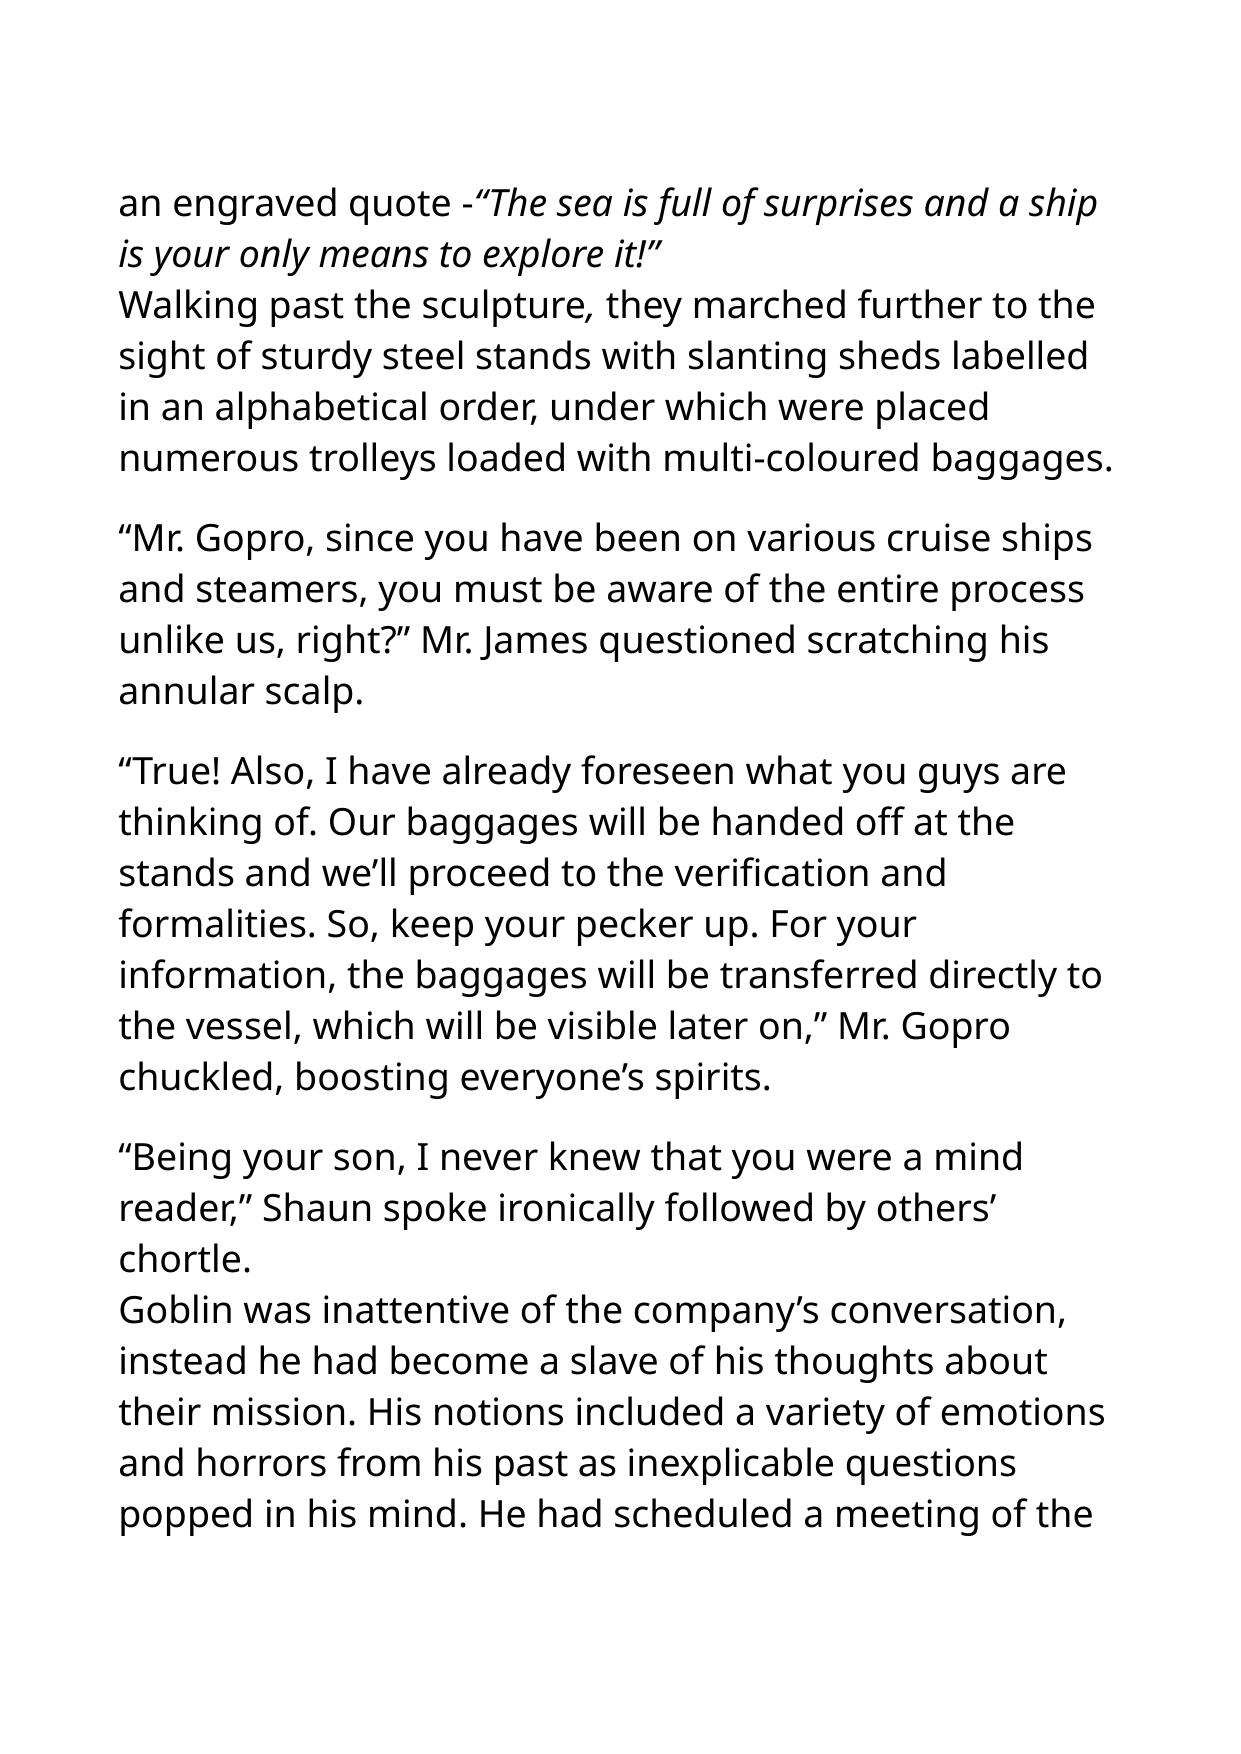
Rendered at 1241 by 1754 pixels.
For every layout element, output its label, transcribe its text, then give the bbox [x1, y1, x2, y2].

text Walking past the sculpture, they marched further to the sight of sturdy steel stands with slanting sheds labelled in an alphabetical order, under which were placed numerous trolleys loaded with multi-coloured baggages. [118, 278, 1122, 483]
text Goblin was inattentive of the company’s conversation, instead he had become a slave of his thoughts about their mission. His notions included a variety of emotions and horrors from his past as inexplicable questions popped in his mind. He had scheduled a meeting of the [118, 1283, 1122, 1539]
text “Being your son, I never knew that you were a mind reader,” Shaun spoke ironically followed by others’ chortle. [118, 1130, 1122, 1283]
text “True! Also, I have already foreseen what you guys are thinking of. Our baggages will be handed off at the stands and we’ll proceed to the verification and formalities. So, keep your pecker up. For your information, the baggages will be transferred directly to the vessel, which will be visible later on,” Mr. Gopro chuckled, boosting everyone’s spirits. [118, 744, 1122, 1102]
text an engraved quote -“The sea is full of surprises and a ship is your only means to explore it!” [118, 176, 1122, 278]
text “Mr. Gopro, since you have been on various cruise ships and steamers, you must be aware of the entire process unlike us, right?” Mr. James questioned scratching his annular scalp. [118, 511, 1122, 716]
